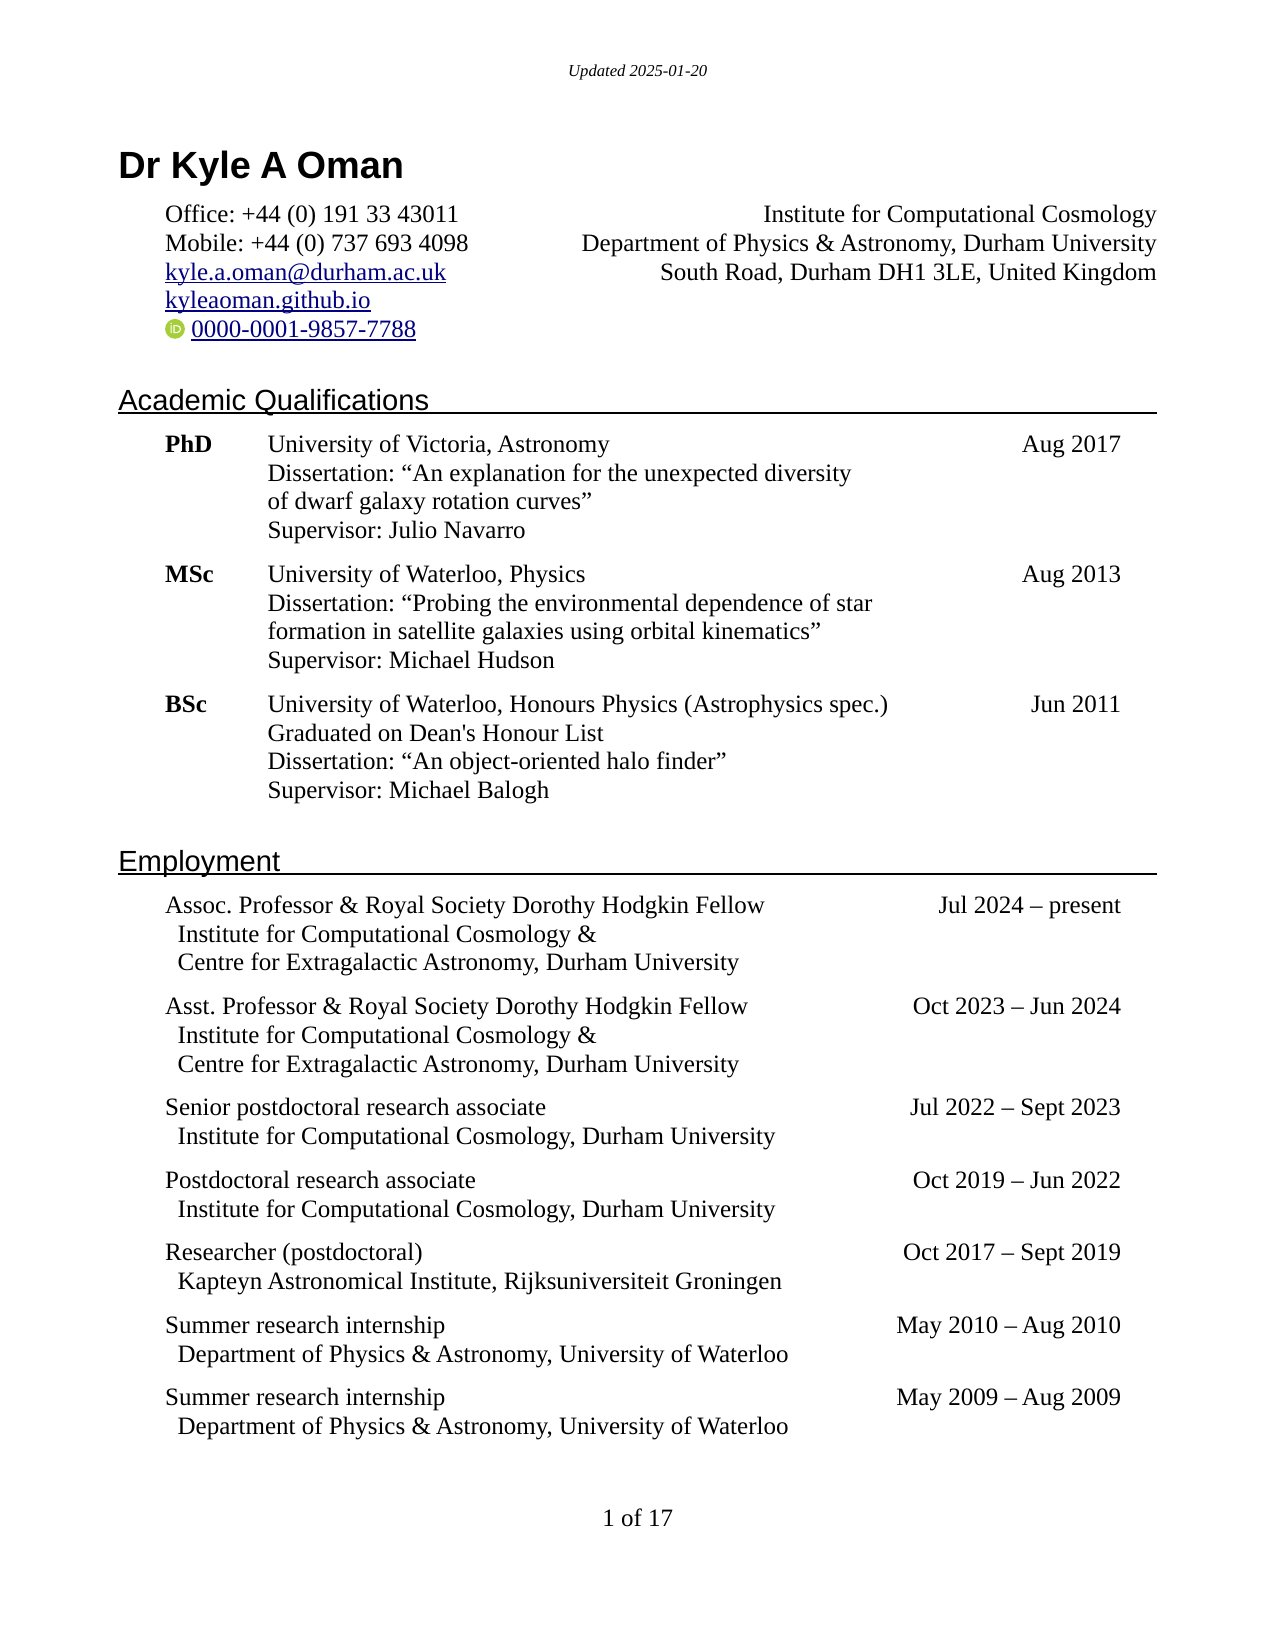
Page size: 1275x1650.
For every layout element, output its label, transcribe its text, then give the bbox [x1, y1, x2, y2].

text Summer research internship May 2010 – Aug 2010 Department of Physics & Astronomy, University of Waterloo [118, 1310, 1157, 1367]
text Mobile: +44 (0) 737 693 4098 Department of Physics & Astronomy, Durham University [118, 228, 1157, 257]
text BSc University of Waterloo, Honours Physics (Astrophysics spec.) Jun 2011 Graduated on Dean's Honour List Dissertation: “An object-oriented halo finder” Supervisor: Michael Balogh [118, 689, 1157, 804]
text Researcher (postdoctoral) Oct 2017 – Sept 2019 Kapteyn Astronomical Institute, Rijksuniversiteit Groningen [118, 1237, 1157, 1295]
text kyle.a.oman@durham.ac.uk South Road, Durham DH1 3LE, United Kingdom kyleaoman.github.io [118, 257, 1157, 314]
text Asst. Professor & Royal Society Dorothy Hodgkin Fellow Oct 2023 – Jun 2024 Institute for Computational Cosmology & Centre for Extragalactic Astronomy, Durham University [118, 991, 1157, 1077]
text Senior postdoctoral research associate Jul 2022 – Sept 2023 Institute for Computational Cosmology, Durham University [118, 1092, 1157, 1150]
subtitle Academic Qualifications [118, 383, 1157, 412]
text PhD University of Victoria, Astronomy Aug 2017 Dissertation: “An explanation for the unexpected diversity of dwarf galaxy rotation curves” Supervisor: Julio Navarro [118, 429, 1157, 544]
text Assoc. Professor & Royal Society Dorothy Hodgkin Fellow Jul 2024 – present Institute for Computational Cosmology & Centre for Extragalactic Astronomy, Durham University [118, 890, 1157, 976]
text Summer research internship May 2009 – Aug 2009 Department of Physics & Astronomy, University of Waterloo [118, 1382, 1157, 1440]
text 0000-0001-9857-7788 [118, 314, 1157, 343]
subtitle Employment [118, 844, 1157, 873]
text Postdoctoral research associate Oct 2019 – Jun 2022 Institute for Computational Cosmology, Durham University [118, 1165, 1157, 1222]
subtitle Dr Kyle A Oman [118, 143, 1157, 187]
text MSc University of Waterloo, Physics Aug 2013 Dissertation: “Probing the environmental dependence of star formation in satellite galaxies using orbital kinematics” Supervisor: Michael Hudson [118, 559, 1157, 674]
text Office: +44 (0) 191 33 43011 Institute for Computational Cosmology [118, 199, 1157, 228]
